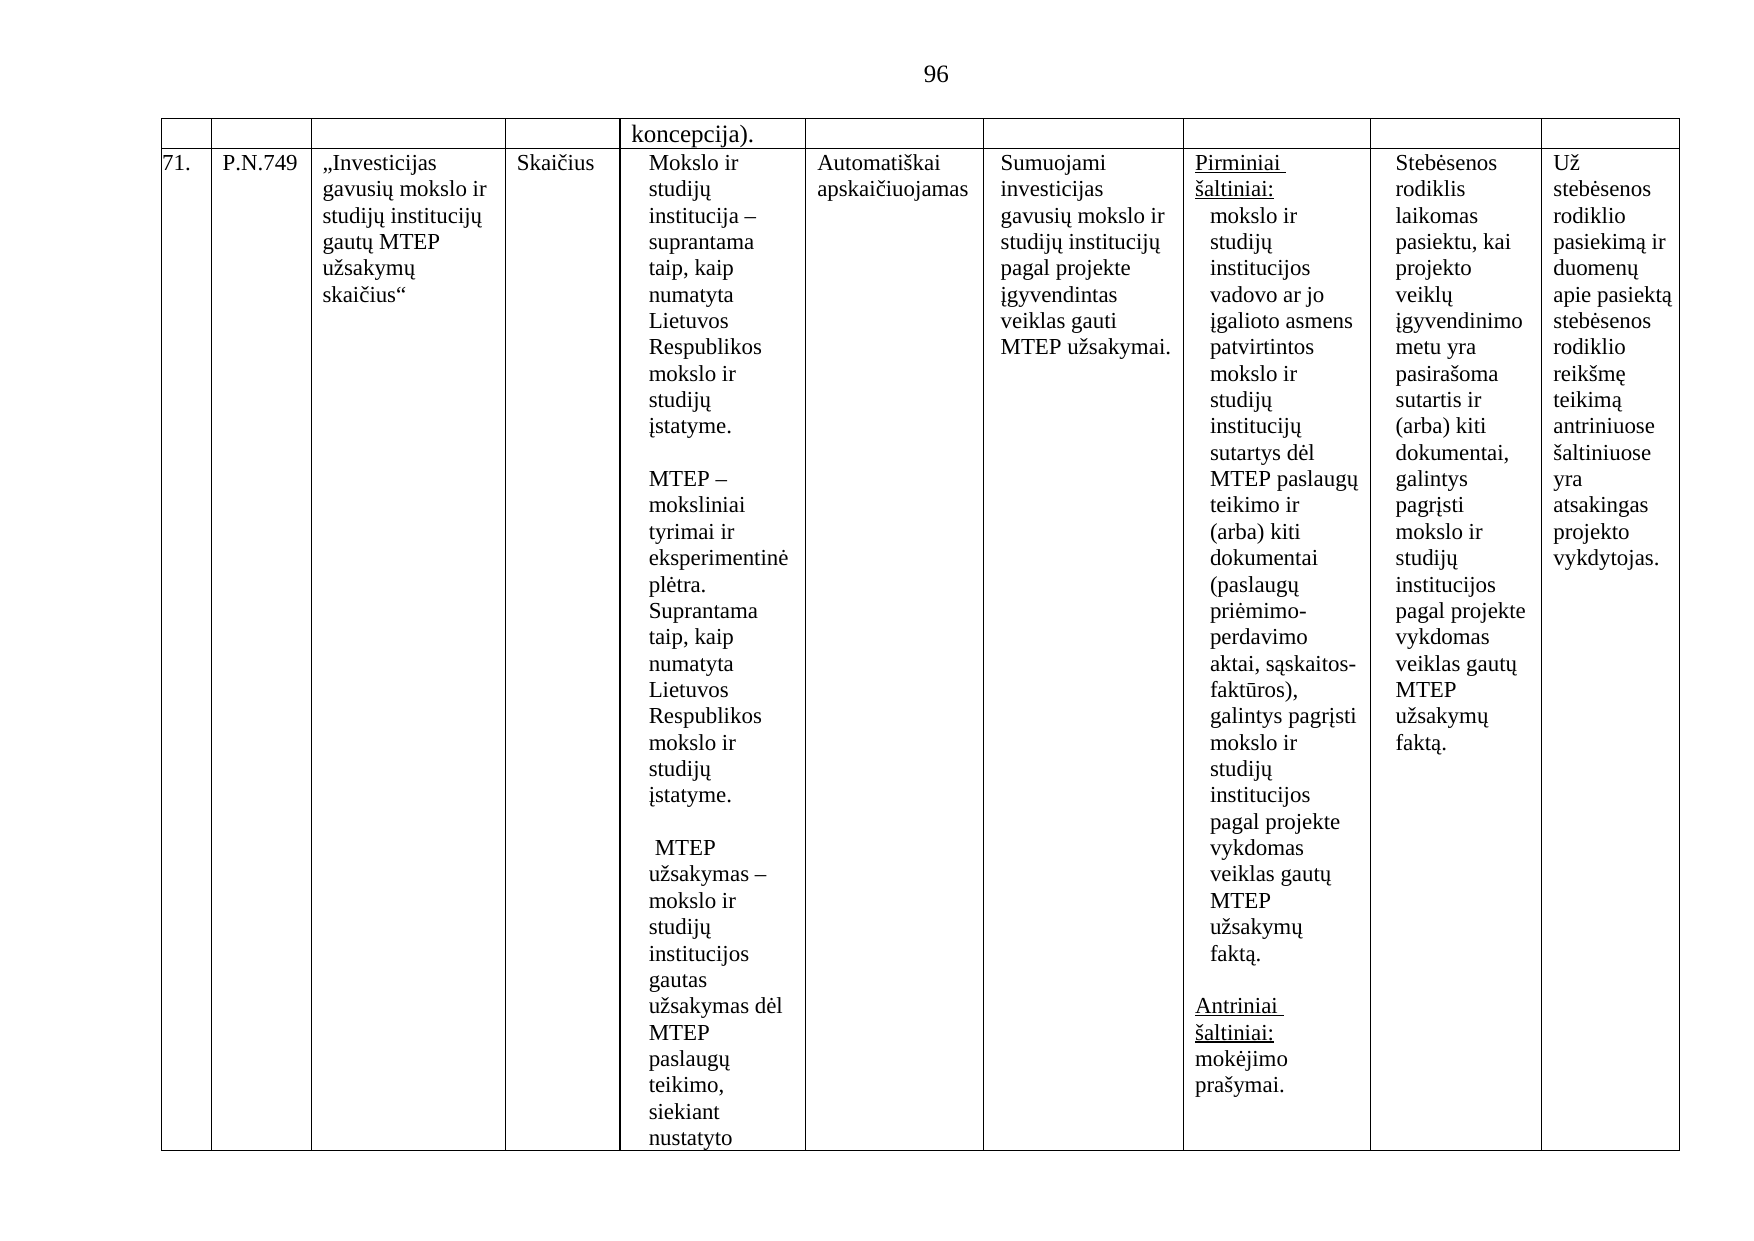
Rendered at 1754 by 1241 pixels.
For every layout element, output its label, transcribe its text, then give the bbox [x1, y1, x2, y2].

table_cell [984, 119, 1183, 148]
table_cell Stebėsenos rodiklis laikomas pasiektu, kai projekto veiklų įgyvendinimo metu yra pasirašoma sutartis ir (arba) kiti dokumentai, galintys pagrįsti mokslo ir studijų institucijos pagal projekte vykdomas veiklas gautų MTEP užsakymų faktą. [1371, 149, 1541, 1150]
table_cell Pirminiai šaltiniai: mokslo ir studijų institucijos vadovo ar jo įgalioto asmens patvirtintos mokslo ir studijų institucijų sutartys dėl MTEP paslaugų teikimo ir (arba) kiti dokumentai (paslaugų priėmimo-perdavimo aktai, sąskaitos-faktūros), galintys pagrįsti mokslo ir studijų institucijos pagal projekte vykdomas veiklas gautų MTEP užsakymų faktą. Antriniai šaltiniai: mokėjimo prašymai. [1184, 149, 1370, 1150]
table_cell [506, 119, 619, 148]
table_cell „Investicijas gavusių mokslo ir studijų institucijų gautų MTEP užsakymų skaičius“ [312, 149, 505, 1150]
table_cell 71. [162, 149, 211, 1150]
table_cell [1371, 119, 1541, 148]
table_cell [212, 119, 311, 148]
table_cell koncepcija). [621, 119, 805, 148]
table_cell [1542, 119, 1679, 148]
table_cell Sumuojami investicijas gavusių mokslo ir studijų institucijų pagal projekte įgyvendintas veiklas gauti MTEP užsakymai. [984, 149, 1183, 1150]
table_cell [312, 119, 505, 148]
table_cell [806, 119, 983, 148]
table_cell Mokslo ir studijų institucija – suprantama taip, kaip numatyta Lietuvos Respublikos mokslo ir studijų įstatyme. MTEP – moksliniai tyrimai ir eksperimentinė plėtra. Suprantama taip, kaip numatyta Lietuvos Respublikos mokslo ir studijų įstatyme. MTEP užsakymas – mokslo ir studijų institucijos gautas užsakymas dėl MTEP paslaugų teikimo, siekiant nustatyto [621, 149, 805, 1150]
table_cell Už stebėsenos rodiklio pasiekimą ir duomenų apie pasiektą stebėsenos rodiklio reikšmę teikimą antriniuose šaltiniuose yra atsakingas projekto vykdytojas. [1542, 149, 1679, 1150]
table_cell [1184, 119, 1370, 148]
table_cell Skaičius [506, 149, 619, 1150]
table_cell Automatiškai apskaičiuojamas [806, 149, 983, 1150]
table_cell P.N.749 [212, 149, 311, 1150]
table_cell [162, 119, 211, 148]
